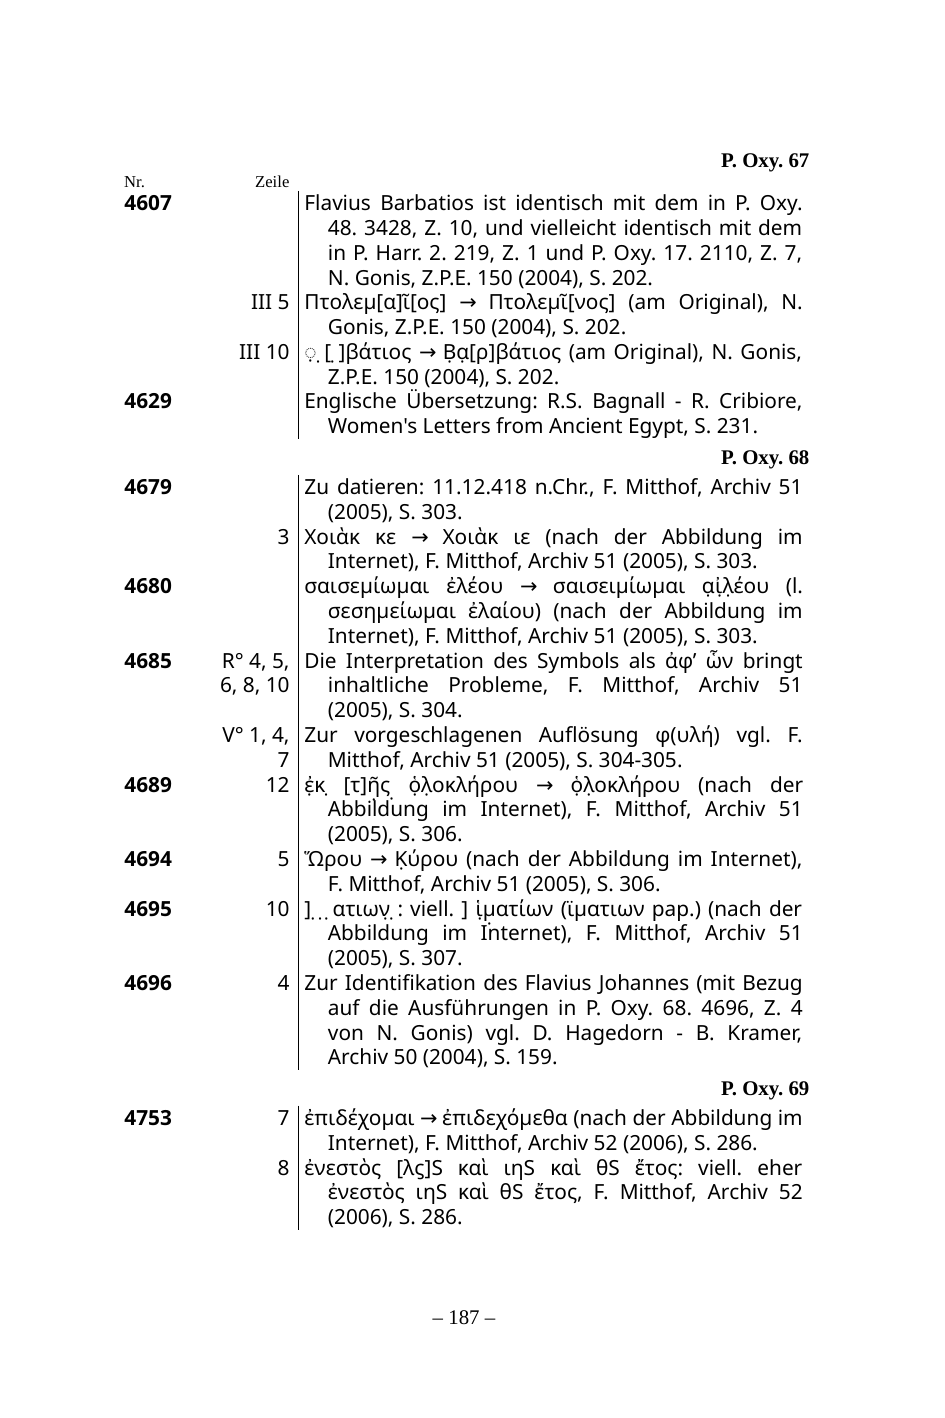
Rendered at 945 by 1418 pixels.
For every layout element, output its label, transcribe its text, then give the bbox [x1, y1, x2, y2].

table_header Zu datieren: 11.12.418 n.Chr., F. Mitthof, Archiv 51 (2005), S. 303. [299, 475, 809, 524]
table_cell Zur vorgeschlagenen Auflösung φ(υλή) vgl. F. Mitthof, Archiv 51 (2005), S. 304-305. [299, 723, 809, 772]
table_cell 3 [207, 524, 298, 574]
table_cell R° 4, 5, 6, 8, 10 [207, 648, 298, 723]
table_cell Πτολεμ[α]ῖ[ος] → Πτολεμῖ[νος] (am Original), N. Gonis, Z.P.E. 150 (2004), S. 202. [299, 290, 809, 339]
table_header 7 [207, 1106, 298, 1155]
table_cell Englische Übersetzung: R.S. Bagnall - R. Cribiore, Women's Letters from Ancient Egypt, S. 231. [299, 389, 809, 439]
table_cell III 10 [207, 340, 298, 389]
table_cell III 5 [207, 290, 298, 339]
table_cell 4696 [118, 971, 207, 1070]
table_cell 4685 [118, 648, 207, 723]
table_cell 4 [207, 971, 298, 1070]
table_cell ̣ ̣[ ̣]βάτιος → Β̣α̣[ρ]βάτιος (am Original), N. Gonis, Z.P.E. 150 (2004), S. 202. [299, 340, 809, 389]
table_header 4753 [118, 1106, 207, 1155]
table_cell Zur Identifikation des Flavius Johannes (mit Bezug auf die Ausführungen in P. Oxy. 68. 4696, Z. 4 von N. Gonis) vgl. D. Hagedorn - B. Kramer, Archiv 50 (2004), S. 159. [299, 971, 809, 1070]
table_cell 4680 [118, 574, 207, 648]
table_cell [118, 1155, 207, 1229]
subtitle P. Oxy. 68 [118, 445, 809, 469]
table_header ἐπιδέχομαι → ἐπιδεχόμεθα (nach der Abbildung im Internet), F. Mitthof, Archiv 52 (2006), S. 286. [299, 1106, 809, 1155]
table_cell 4695 [118, 896, 207, 971]
table_cell [118, 723, 207, 772]
table_cell ἐνεστὸς [λϛ]S καὶ ιηS καὶ θS ἔτος: viell. eher ἐνεστὸς ιηS καὶ θS ἔτος, F. Mitthof, Archiv 52 (2006), S. 286. [299, 1155, 809, 1229]
table_cell ἐ̣κ̣ [τ]ῆ̣ς̣ ὁ̣λ̣οκλήρου → ὁ̣λ̣οκλήρου (nach der Abbildung im Internet), F. Mitthof, Archiv 51 (2005), S. 306. [299, 772, 809, 847]
table_cell 5 [207, 847, 298, 896]
table_cell 4607 [118, 191, 298, 290]
table_cell [118, 340, 207, 389]
table_cell 4689 [118, 772, 207, 847]
table_cell [118, 524, 207, 574]
table_header 4679 [118, 475, 298, 524]
table_cell Flavius Barbatios ist identisch mit dem in P. Oxy. 48. 3428, Z. 10, und vielleicht identisch mit dem in P. Harr. 2. 219, Z. 1 und P. Oxy. 17. 2110, Z. 7, N. Gonis, Z.P.E. 150 (2004), S. 202. [299, 191, 809, 290]
table_cell V° 1, 4, 7 [207, 723, 298, 772]
subtitle P. Oxy. 69 [118, 1076, 809, 1100]
table_cell ] ̣ ̣ ̣ατιων̣ ̣: viell. ] ἱ̣μ̣ατίων (ϊματιων pap.) (nach der Abbildung im Internet), F. Mitthof, Archiv 51 (2005), S. 307. [299, 896, 809, 971]
table_cell σαισεμίωμαι ἐλέου → σαισειμίωμαι α̣ἰ̣λ̣έου (l. σεσημείωμαι ἐλαίου) (nach der Abbildung im Internet), F. Mitthof, Archiv 51 (2005), S. 303. [299, 574, 809, 648]
table_cell Χοιὰκ κε → Χοιὰκ ιε (nach der Abbildung im Internet), F. Mitthof, Archiv 51 (2005), S. 303. [299, 524, 809, 574]
table_cell 12 [207, 772, 298, 847]
table_cell [118, 290, 207, 339]
table_cell [207, 574, 298, 648]
table_cell 8 [207, 1155, 298, 1229]
table_cell 4629 [118, 389, 298, 439]
table_cell Ὥρου → Κ̣ύρου (nach der Abbildung im Internet), F. Mitthof, Archiv 51 (2005), S. 306. [299, 847, 809, 896]
table_cell Die Interpretation des Symbols als ἀφ’ ὧν bringt inhaltliche Probleme, F. Mitthof, Archiv 51 (2005), S. 304. [299, 648, 809, 723]
table_cell 10 [207, 896, 298, 971]
table_cell 4694 [118, 847, 207, 896]
